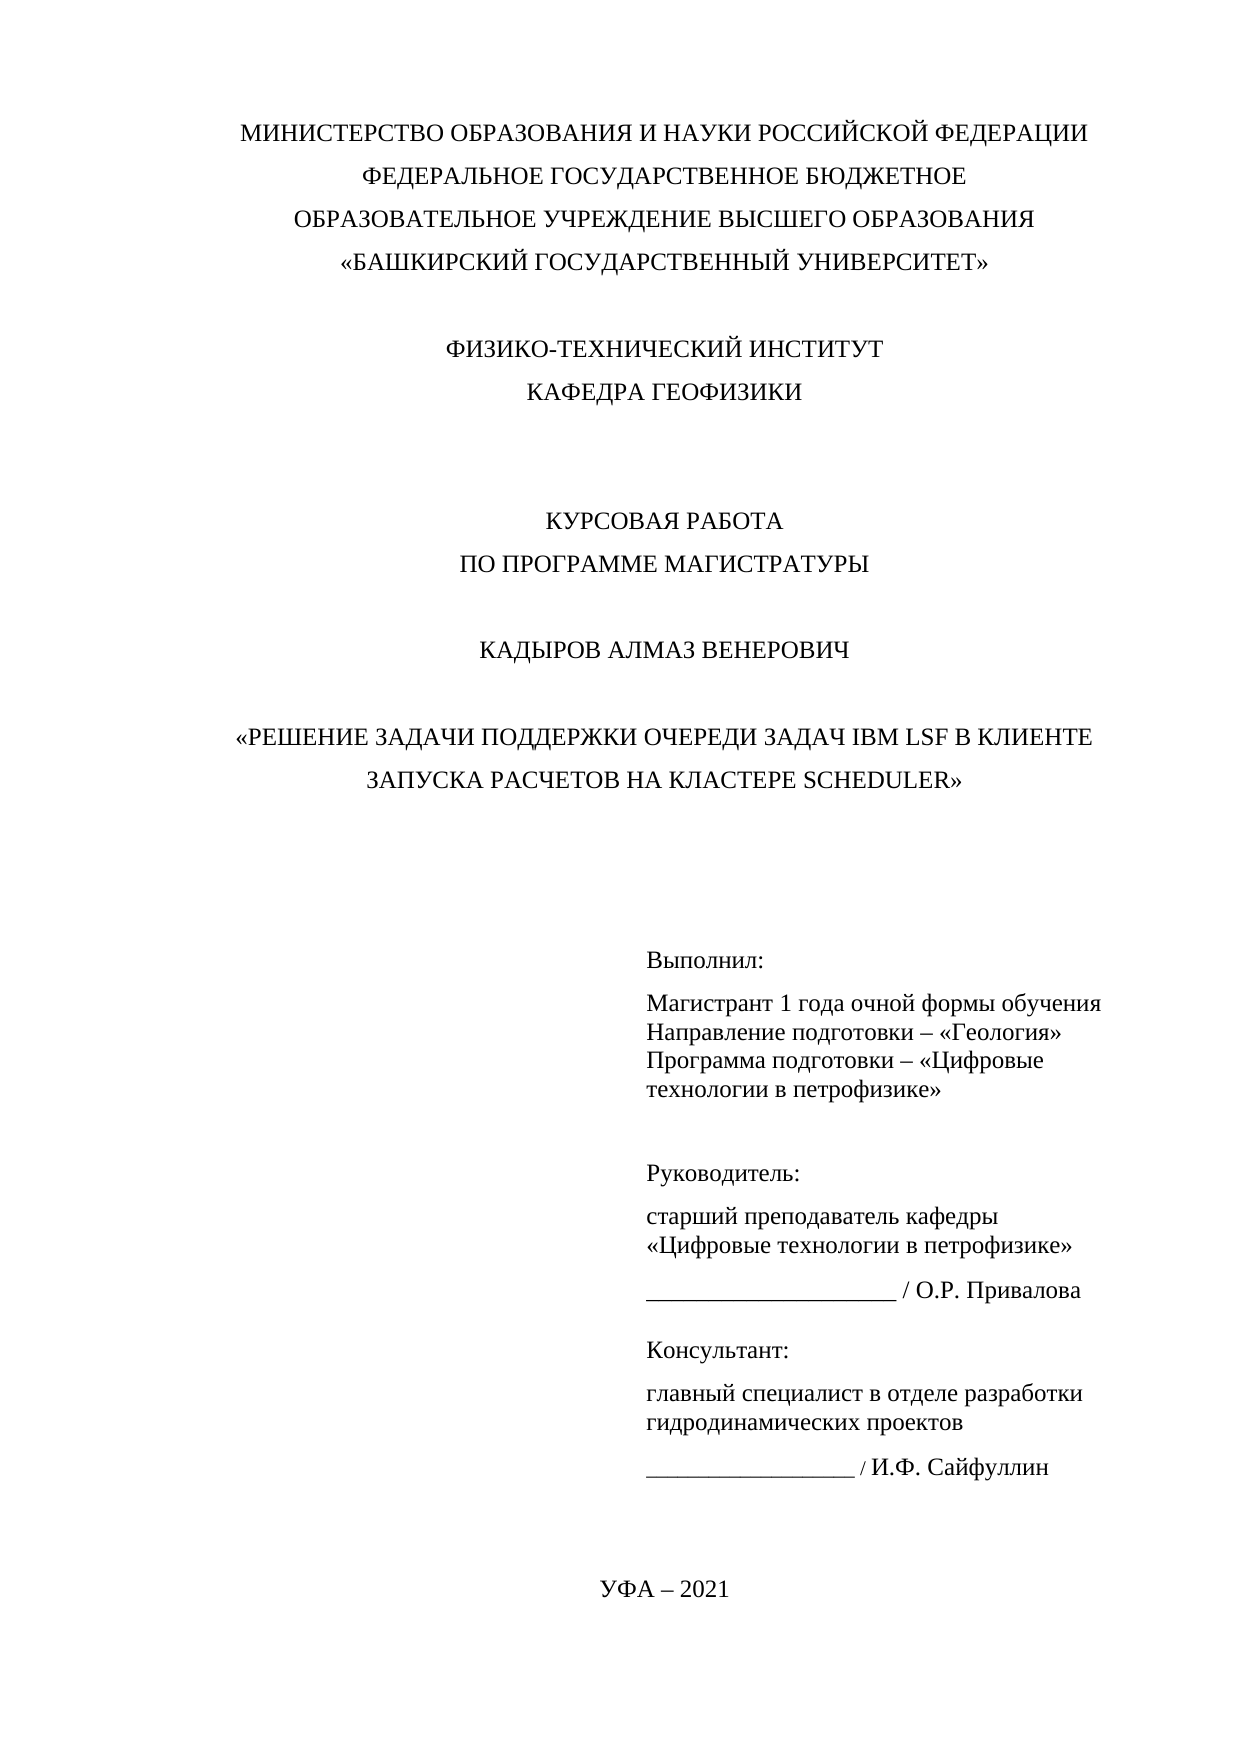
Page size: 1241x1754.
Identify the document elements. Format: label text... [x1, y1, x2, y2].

table_header [177, 945, 635, 1129]
text КАДЫРОВ АЛМАЗ ВЕНЕРОВИЧ [177, 636, 1152, 664]
text ОБРАЗОВАТЕЛЬНОЕ УЧРЕЖДЕНИЕ ВЫСШЕГО ОБРАЗОВАНИЯ [177, 204, 1152, 233]
text УФА – 2021 [177, 1574, 1152, 1603]
table_header Выполнил: Магистрант 1 года очной формы обучения Направление подготовки – «Геология» Программа подготовки – «Цифровые технологии в петрофизике» [635, 945, 1119, 1129]
text «БАШКИРСКИЙ ГОСУДАРСТВЕННЫЙ УНИВЕРСИТЕТ» [177, 247, 1152, 276]
table_cell Руководитель: старший преподаватель кафедры «Цифровые технологии в петрофизике» ____________________ / О.Р. Привалова Консультант: главный специалист в отделе разработки гидродинамических проектов ____________________ / И.Ф. Сайфуллин [635, 1129, 1119, 1481]
text КУРСОВАЯ РАБОТА [177, 506, 1152, 535]
text «РЕШЕНИЕ ЗАДАЧИ ПОДДЕРЖКИ ОЧЕРЕДИ ЗАДАЧ IBM LSF В КЛИЕНТЕ ЗАПУСКА РАСЧЕТОВ НА КЛАСТЕРЕ SCHEDULER» [177, 722, 1152, 794]
text ПО ПРОГРАММЕ МАГИСТРАТУРЫ [177, 549, 1152, 578]
text МИНИСТЕРСТВО ОБРАЗОВАНИЯ И НАУКИ РОССИЙСКОЙ ФЕДЕРАЦИИ [177, 118, 1152, 147]
text ФИЗИКО-ТЕХНИЧЕСКИЙ ИНСТИТУТ [177, 334, 1152, 362]
table_cell [177, 1129, 635, 1481]
text ФЕДЕРАЛЬНОЕ ГОСУДАРСТВЕННОЕ БЮДЖЕТНОЕ [177, 161, 1152, 190]
text КАФЕДРА ГЕОФИЗИКИ [177, 377, 1152, 406]
